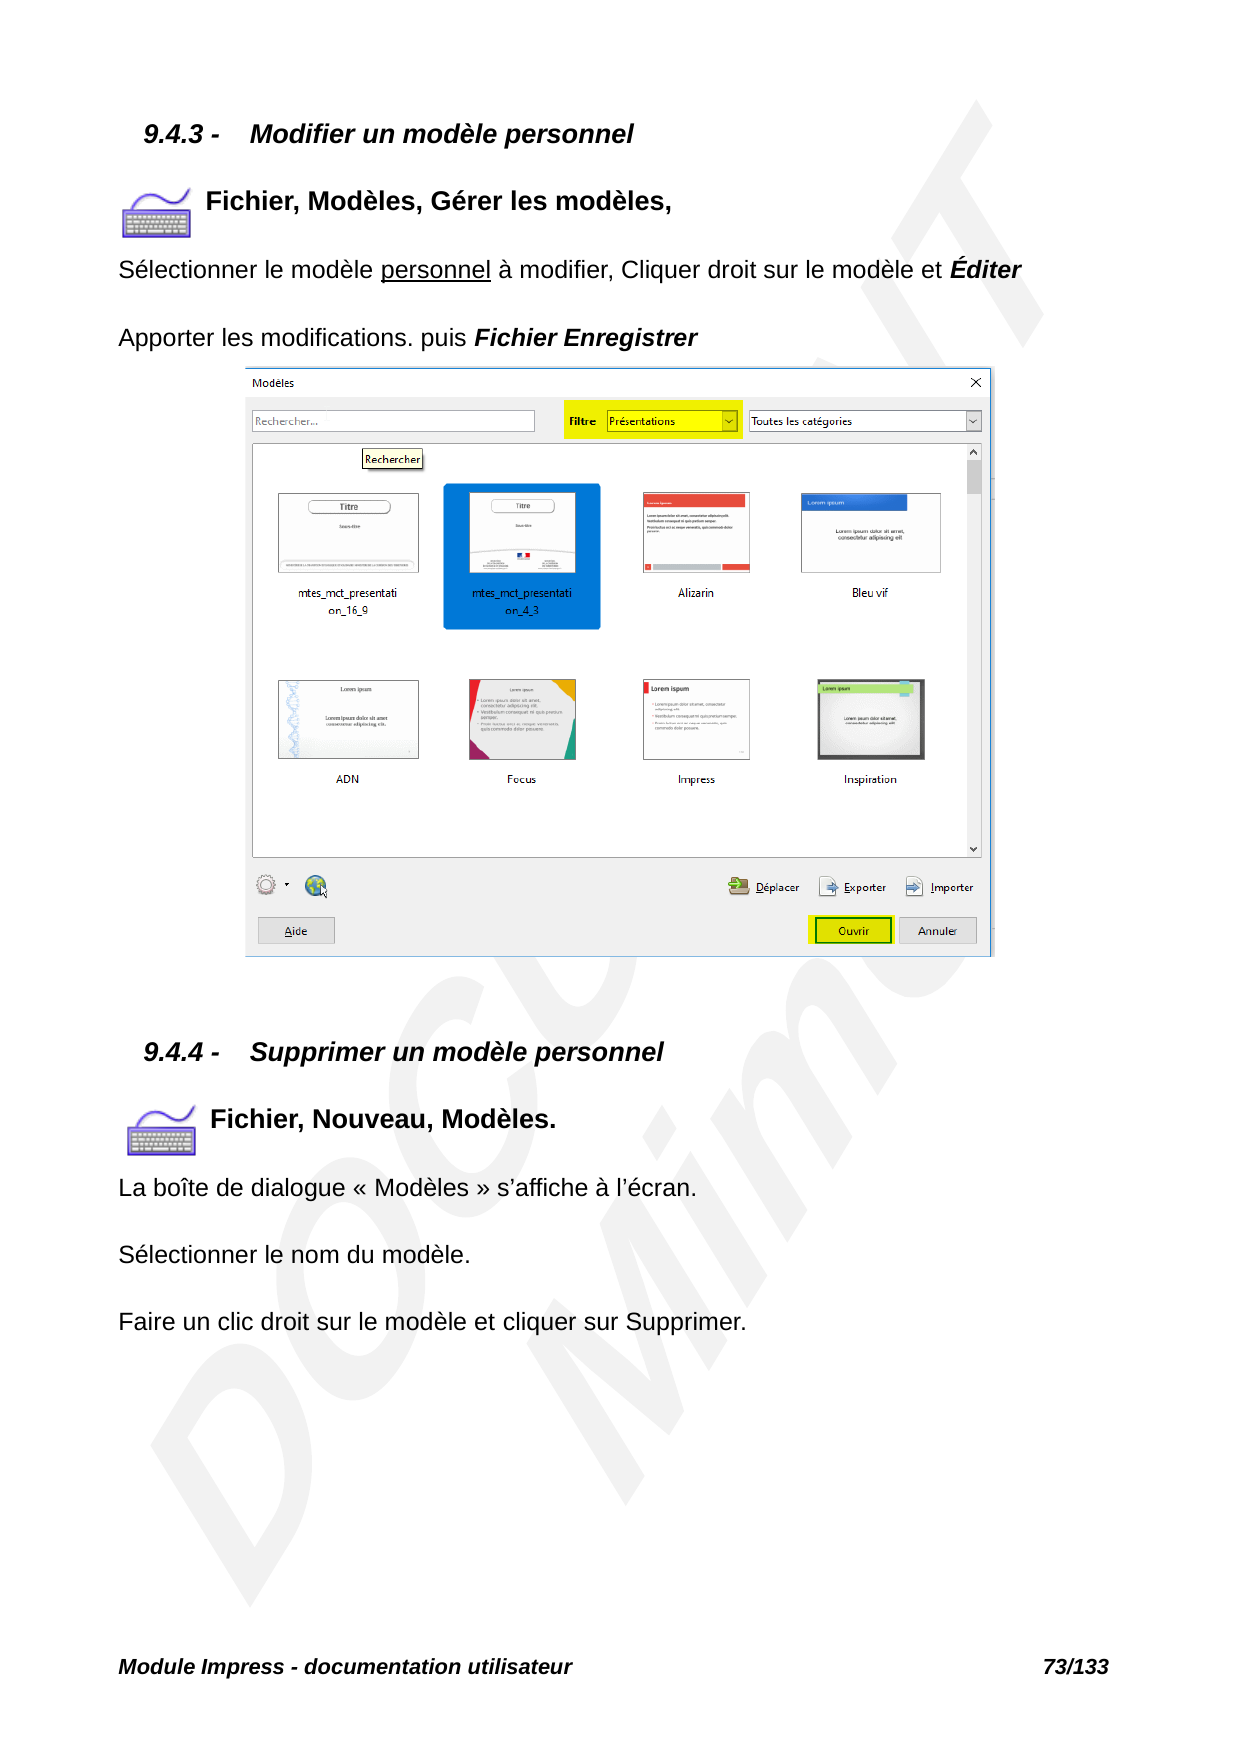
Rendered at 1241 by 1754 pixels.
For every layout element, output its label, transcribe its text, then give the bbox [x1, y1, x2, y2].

text Fichier, Nouveau, Modèles. [199, 1103, 1122, 1134]
picture [118, 177, 194, 252]
text Fichier, Modèles, Gérer les modèles, [194, 185, 1122, 216]
subtitle Modifier un modèle personnel [143, 118, 1122, 149]
text Sélectionner le nom du modèle. [118, 1240, 1122, 1269]
subtitle Supprimer un modèle personnel [143, 1036, 1122, 1067]
text La boîte de dialogue « Modèles » s’affiche à l’écran. [118, 1173, 1122, 1202]
text Apporter les modifications. puis Fichier Enregistrer [118, 323, 1122, 352]
text Sélectionner le modèle personnel à modifier, Cliquer droit sur le modèle et Éditer [118, 255, 1122, 284]
text Faire un clic droit sur le modèle et cliquer sur Supprimer. [118, 1307, 1122, 1336]
picture [123, 1094, 199, 1170]
picture [245, 366, 995, 957]
